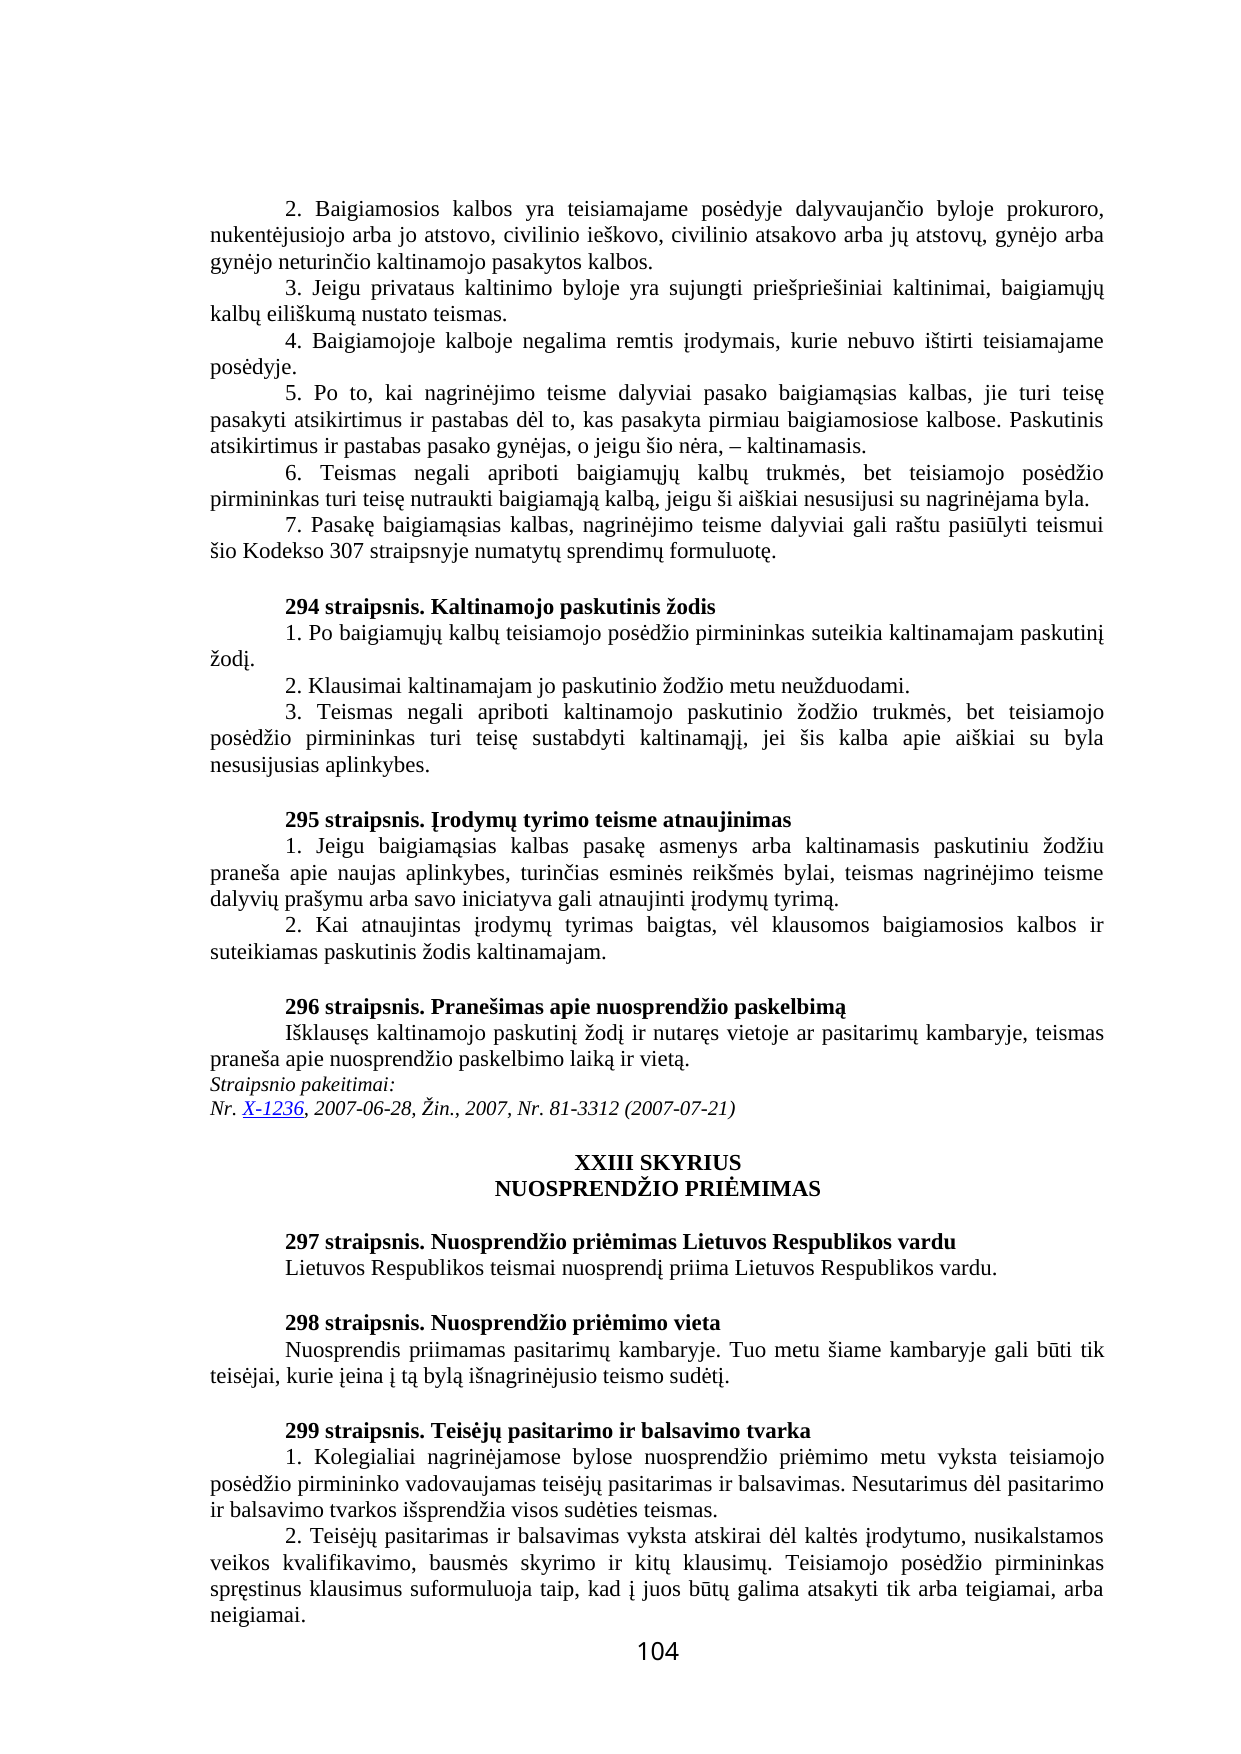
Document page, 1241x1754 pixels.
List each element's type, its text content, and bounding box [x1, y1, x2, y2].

text 1. Kolegialiai nagrinėjamose bylose nuosprendžio priėmimo metu vyksta teisiamojo posėdžio pirmininko vadovaujamas teisėjų pasitarimas ir balsavimas. Nesutarimus dėl pasitarimo ir balsavimo tvarkos išsprendžia visos sudėties teismas. [210, 1443, 1106, 1522]
text Nr. X-1236, 2007-06-28, Žin., 2007, Nr. 81-3312 (2007-07-21) [210, 1096, 1106, 1120]
text 294 straipsnis. Kaltinamojo paskutinis žodis [210, 593, 1106, 619]
text 2. Baigiamosios kalbos yra teisiamajame posėdyje dalyvaujančio byloje prokuroro, nukentėjusiojo arba jo atstovo, civilinio ieškovo, civilinio atsakovo arba jų atstovų, gynėjo arba gynėjo neturinčio kaltinamojo pasakytos kalbos. [210, 195, 1106, 274]
text 3. Teismas negali apriboti kaltinamojo paskutinio žodžio trukmės, bet teisiamojo posėdžio pirmininkas turi teisę sustabdyti kaltinamąjį, jei šis kalba apie aiškiai su byla nesusijusias aplinkybes. [210, 698, 1106, 777]
text 1. Po baigiamųjų kalbų teisiamojo posėdžio pirmininkas suteikia kaltinamajam paskutinį žodį. [210, 619, 1106, 672]
text 3. Jeigu privataus kaltinimo byloje yra sujungti priešpriešiniai kaltinimai, baigiamųjų kalbų eiliškumą nustato teismas. [210, 274, 1106, 327]
subtitle XXIII skyrius [210, 1149, 1106, 1175]
text Nuosprendis priimamas pasitarimų kambaryje. Tuo metu šiame kambaryje gali būti tik teisėjai, kurie įeina į tą bylą išnagrinėjusio teismo sudėtį. [210, 1336, 1106, 1388]
text Lietuvos Respublikos teismai nuosprendį priima Lietuvos Respublikos vardu. [210, 1254, 1106, 1281]
text 7. Pasakę baigiamąsias kalbas, nagrinėjimo teisme dalyviai gali raštu pasiūlyti teismui šio Kodekso 307 straipsnyje numatytų sprendimų formuluotę. [210, 511, 1106, 564]
text Straipsnio pakeitimai: [210, 1072, 1106, 1096]
text 6. Teismas negali apriboti baigiamųjų kalbų trukmės, bet teisiamojo posėdžio pirmininkas turi teisę nutraukti baigiamąją kalbą, jeigu ši aiškiai nesusijusi su nagrinėjama byla. [210, 458, 1106, 511]
text 2. Kai atnaujintas įrodymų tyrimas baigtas, vėl klausomos baigiamosios kalbos ir suteikiamas paskutinis žodis kaltinamajam. [210, 911, 1106, 964]
text Išklausęs kaltinamojo paskutinį žodį ir nutaręs vietoje ar pasitarimų kambaryje, teismas praneša apie nuosprendžio paskelbimo laiką ir vietą. [210, 1019, 1106, 1072]
text 295 straipsnis. Įrodymų tyrimo teisme atnaujinimas [210, 806, 1106, 832]
text 2. Klausimai kaltinamajam jo paskutinio žodžio metu neužduodami. [210, 672, 1106, 698]
text 299 straipsnis. Teisėjų pasitarimo ir balsavimo tvarka [210, 1417, 1106, 1443]
text 296 straipsnis. Pranešimas apie nuosprendžio paskelbimą [210, 993, 1106, 1019]
text 297 straipsnis. Nuosprendžio priėmimas Lietuvos Respublikos vardu [210, 1228, 1106, 1254]
text 4. Baigiamojoje kalboje negalima remtis įrodymais, kurie nebuvo ištirti teisiamajame posėdyje. [210, 327, 1106, 379]
text 1. Jeigu baigiamąsias kalbas pasakę asmenys arba kaltinamasis paskutiniu žodžiu praneša apie naujas aplinkybes, turinčias esminės reikšmės bylai, teismas nagrinėjimo teisme dalyvių prašymu arba savo iniciatyva gali atnaujinti įrodymų tyrimą. [210, 832, 1106, 911]
text 2. Teisėjų pasitarimas ir balsavimas vyksta atskirai dėl kaltės įrodytumo, nusikalstamos veikos kvalifikavimo, bausmės skyrimo ir kitų klausimų. Teisiamojo posėdžio pirmininkas spręstinus klausimus suformuluoja taip, kad į juos būtų galima atsakyti tik arba teigiamai, arba neigiamai. [210, 1522, 1106, 1628]
text Nuosprendžio priėmimas [210, 1175, 1106, 1201]
text 298 straipsnis. Nuosprendžio priėmimo vieta [210, 1309, 1106, 1336]
text 5. Po to, kai nagrinėjimo teisme dalyviai pasako baigiamąsias kalbas, jie turi teisę pasakyti atsikirtimus ir pastabas dėl to, kas pasakyta pirmiau baigiamosiose kalbose. Paskutinis atsikirtimus ir pastabas pasako gynėjas, o jeigu šio nėra, – kaltinamasis. [210, 379, 1106, 458]
